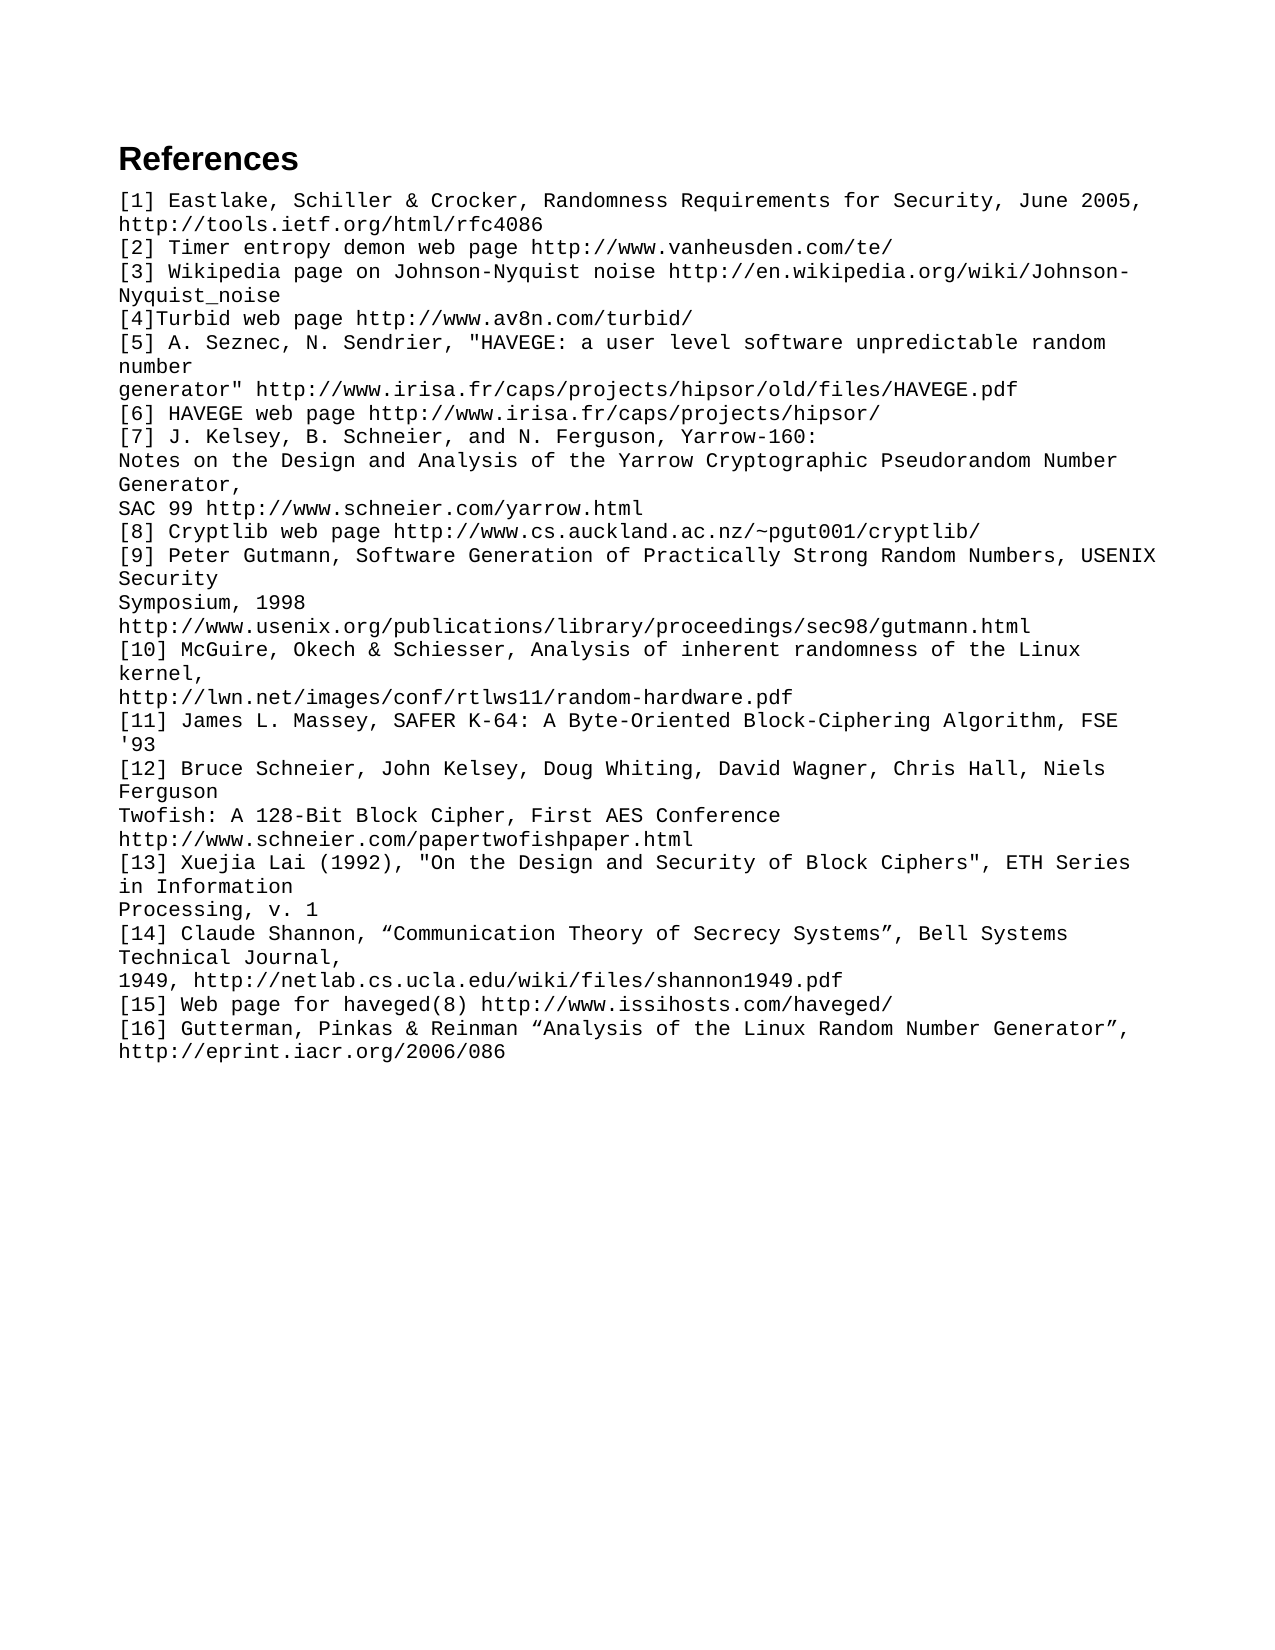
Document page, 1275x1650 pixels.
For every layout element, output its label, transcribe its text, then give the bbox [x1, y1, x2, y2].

text SAC 99 http://www.schneier.com/yarrow.html [118, 497, 1157, 521]
text [2] Timer entropy demon web page http://www.vanheusden.com/te/ [118, 237, 1157, 261]
text [7] J. Kelsey, B. Schneier, and N. Ferguson, Yarrow-160: [118, 427, 1157, 450]
text [12] Bruce Schneier, John Kelsey, Doug Whiting, David Wagner, Chris Hall, Niels Ferguson [118, 758, 1157, 805]
text [15] Web page for haveged(8) http://www.issihosts.com/haveged/ [118, 994, 1157, 1018]
text [3] Wikipedia page on Johnson-Nyquist noise http://en.wikipedia.org/wiki/Johnson-Nyquist_noise [118, 261, 1157, 308]
text [16] Gutterman, Pinkas & Reinman “Analysis of the Linux Random Number Generator”, [118, 1018, 1157, 1041]
text http://www.usenix.org/publications/library/proceedings/sec98/gutmann.html [118, 616, 1157, 639]
text [13] Xuejia Lai (1992), "On the Design and Security of Block Ciphers", ETH Series in Information [118, 852, 1157, 899]
subtitle References [118, 139, 1157, 178]
text 1949, http://netlab.cs.ucla.edu/wiki/files/shannon1949.pdf [118, 970, 1157, 994]
text [6] HAVEGE web page http://www.irisa.fr/caps/projects/hipsor/ [118, 403, 1157, 427]
text [11] James L. Massey, SAFER K-64: A Byte-Oriented Block-Ciphering Algorithm, FSE '93 [118, 710, 1157, 758]
text http://lwn.net/images/conf/rtlws11/random-hardware.pdf [118, 687, 1157, 710]
text [8] Cryptlib web page http://www.cs.auckland.ac.nz/~pgut001/cryptlib/ [118, 521, 1157, 545]
text [10] McGuire, Okech & Schiesser, Analysis of inherent randomness of the Linux kernel, [118, 639, 1157, 687]
text Symposium, 1998 [118, 592, 1157, 616]
text http://tools.ietf.org/html/rfc4086 [118, 214, 1157, 237]
text http://eprint.iacr.org/2006/086 [118, 1041, 1157, 1065]
text [4]Turbid web page http://www.av8n.com/turbid/ [118, 308, 1157, 332]
text Processing, v. 1 [118, 899, 1157, 923]
text generator" http://www.irisa.fr/caps/projects/hipsor/old/files/HAVEGE.pdf [118, 379, 1157, 403]
text Twofish: A 128-Bit Block Cipher, First AES Conference http://www.schneier.com/papertwofishpaper.html [118, 805, 1157, 852]
text Notes on the Design and Analysis of the Yarrow Cryptographic Pseudorandom Number Generator, [118, 450, 1157, 497]
text [14] Claude Shannon, “Communication Theory of Secrecy Systems”, Bell Systems Technical Journal, [118, 923, 1157, 970]
text [5] A. Seznec, N. Sendrier, "HAVEGE: a user level software unpredictable random number [118, 332, 1157, 379]
text [9] Peter Gutmann, Software Generation of Practically Strong Random Numbers, USENIX Security [118, 545, 1157, 592]
text [1] Eastlake, Schiller & Crocker, Randomness Requirements for Security, June 2005, [118, 190, 1157, 214]
